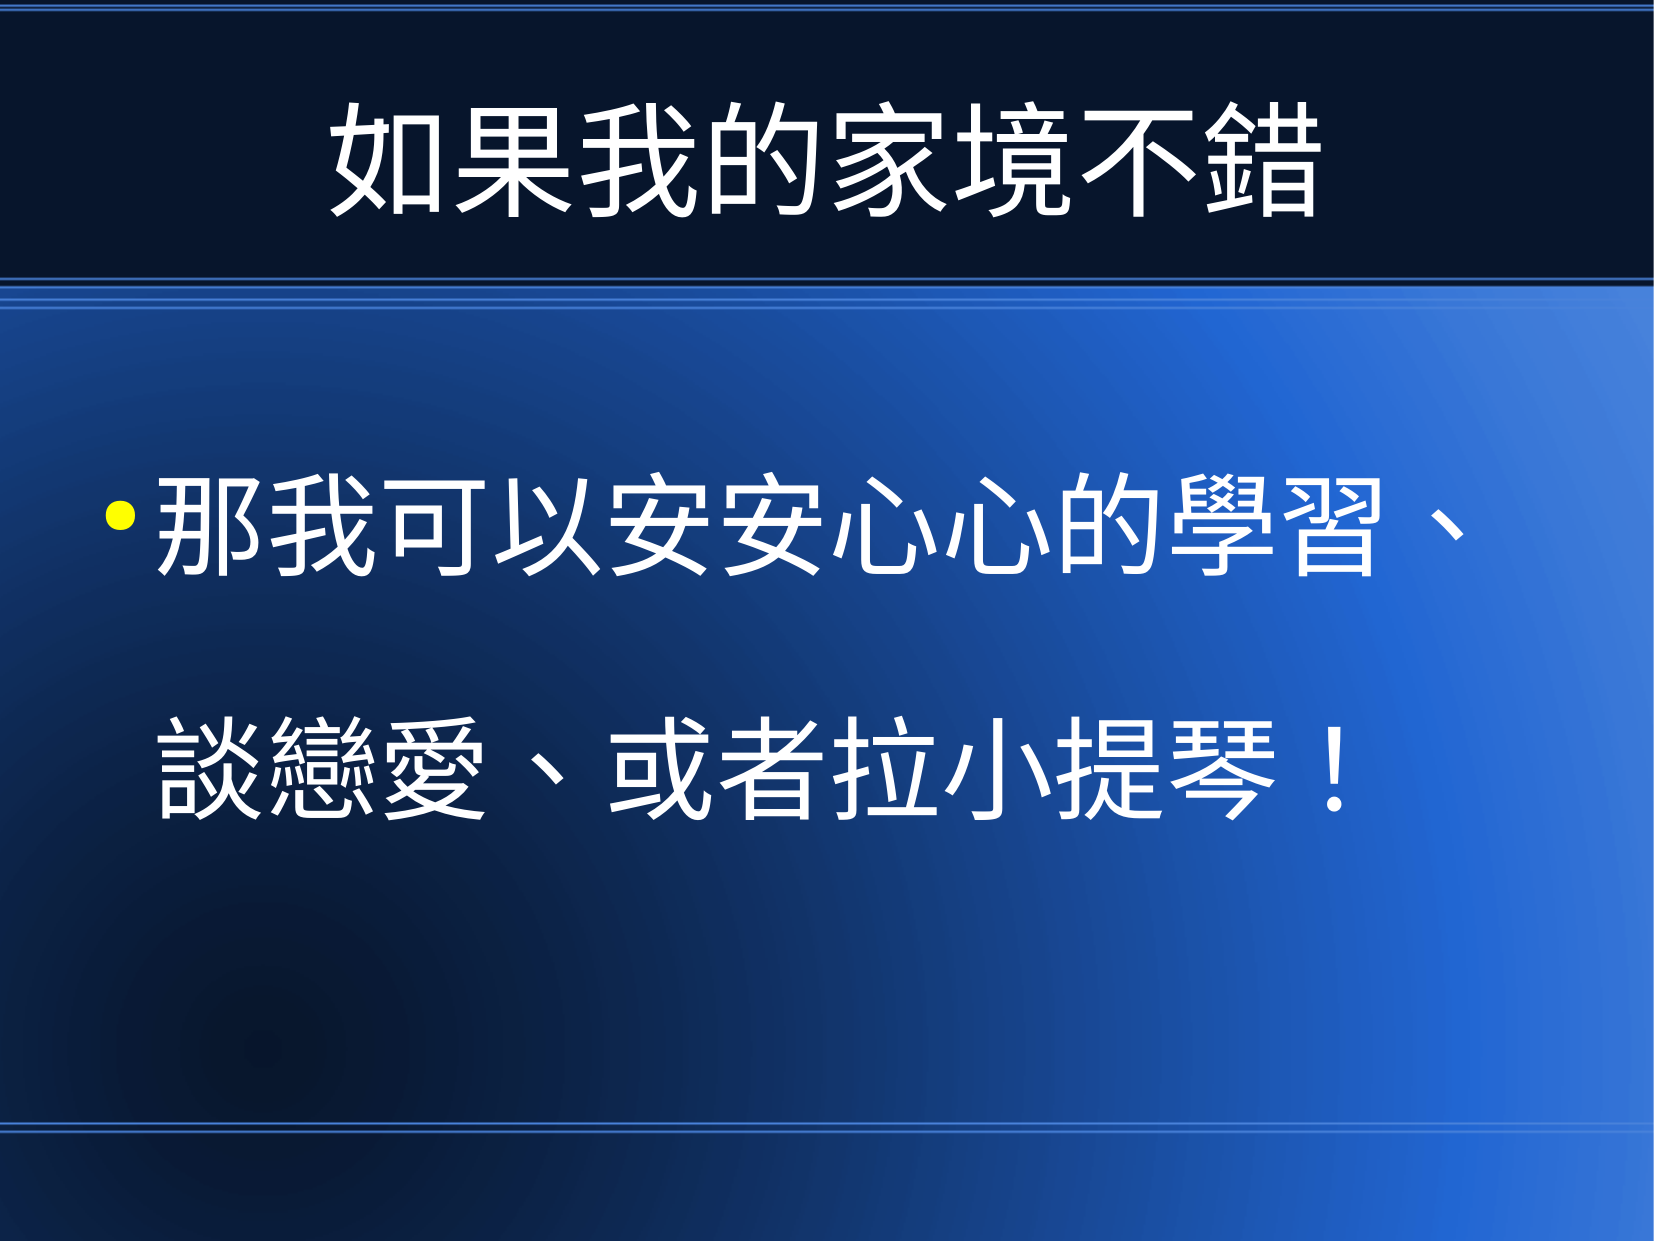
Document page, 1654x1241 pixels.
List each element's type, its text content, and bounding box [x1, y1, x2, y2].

list 那我可以安安心心的學習、談戀愛、或者拉小提琴！ [82, 355, 1571, 1241]
title 如果我的家境不錯 [82, 49, 1571, 257]
picture [0, 0, 1654, 1241]
